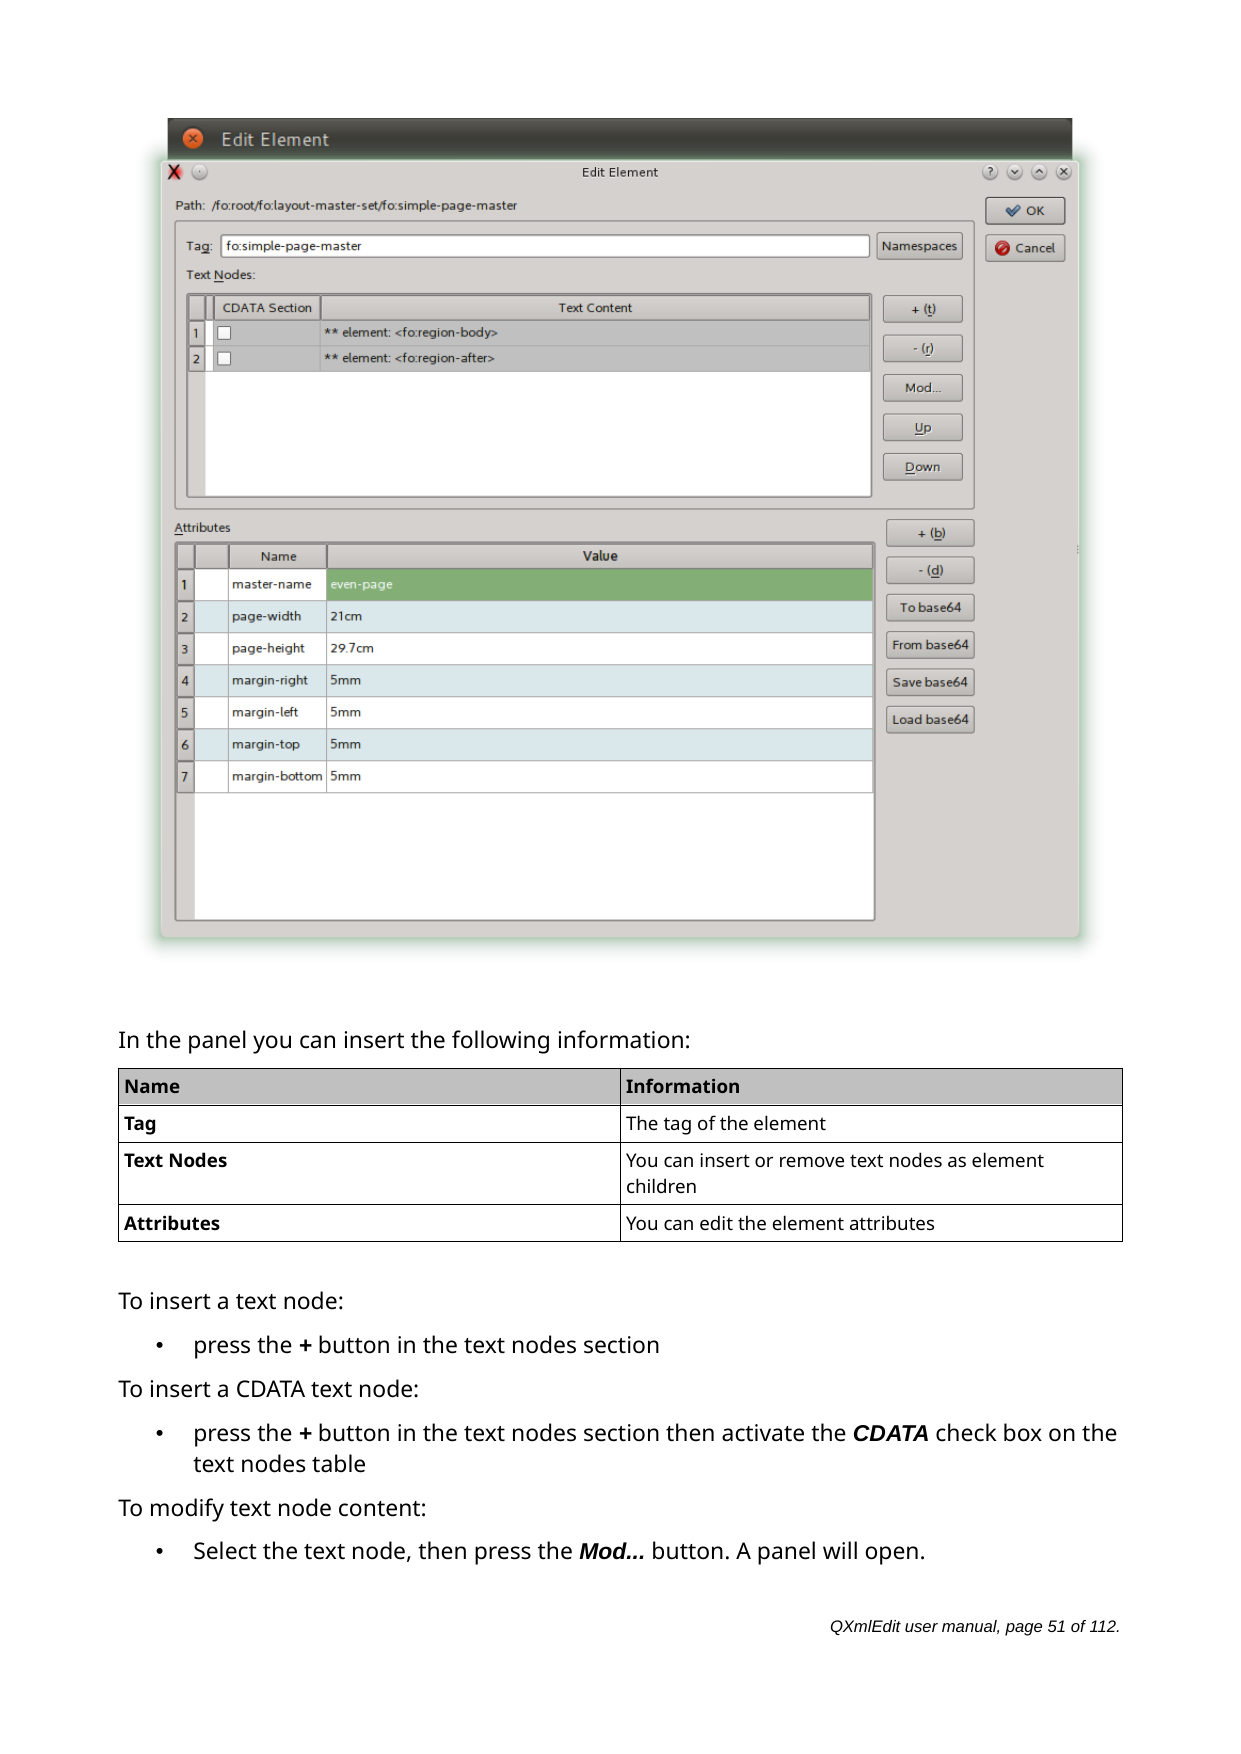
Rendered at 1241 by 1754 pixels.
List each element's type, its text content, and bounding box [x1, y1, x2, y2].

list press the + button in the text nodes section then activate the CDATA check box on the text nodes table [156, 1416, 1122, 1479]
text To modify text node content: [118, 1491, 1122, 1523]
list press the + button in the text nodes section [156, 1329, 1122, 1360]
text To insert a text node: [118, 1285, 1122, 1316]
text In the panel you can insert the following information: [118, 1024, 1122, 1055]
text To insert a CDATA text node: [118, 1373, 1122, 1404]
table_header Information [621, 1069, 1122, 1104]
picture [118, 118, 1122, 980]
table_cell Text Nodes [119, 1143, 620, 1204]
table_header Name [119, 1069, 620, 1104]
list Select the text node, then press the Mod... button. A panel will open. [156, 1535, 1122, 1566]
table_cell The tag of the element [621, 1106, 1122, 1142]
table_cell Tag [119, 1106, 620, 1142]
table_cell You can edit the element attributes [621, 1205, 1122, 1241]
table_cell You can insert or remove text nodes as element children [621, 1143, 1122, 1204]
table_cell Attributes [119, 1205, 620, 1241]
